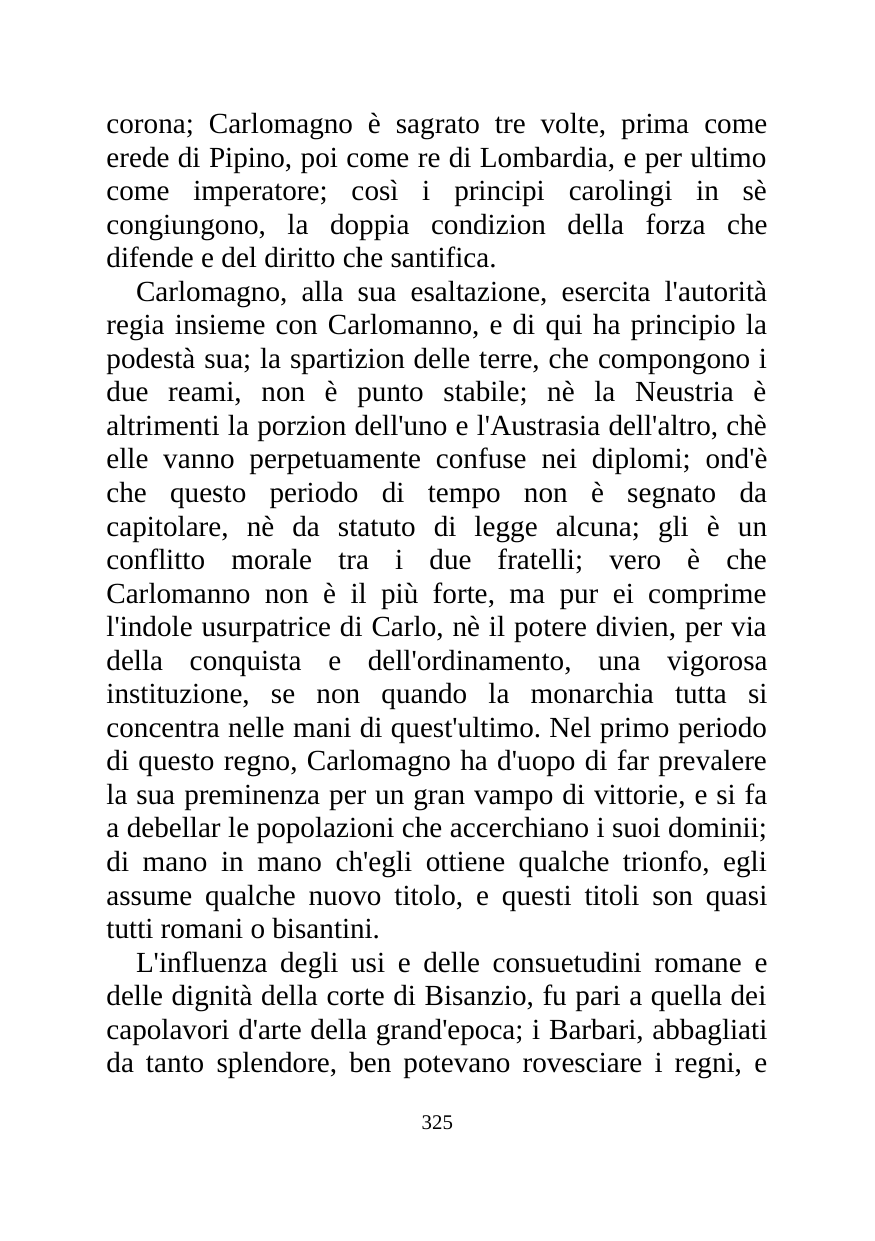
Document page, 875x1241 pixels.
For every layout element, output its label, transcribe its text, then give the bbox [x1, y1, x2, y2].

text L'influenza degli usi e delle consuetudini romane e delle dignità della corte di Bisanzio, fu pari a quella dei capolavori d'arte della grand'epoca; i Barbari, abbagliati da tanto splendore, ben potevano rovesciare i regni, e [106, 945, 768, 1079]
text Carlomagno, alla sua esaltazione, esercita l'autorità regia insieme con Carlomanno, e di qui ha principio la podestà sua; la spartizion delle terre, che compongono i due reami, non è punto stabile; nè la Neustria è altrimenti la porzion dell'uno e l'Austrasia dell'altro, chè elle vanno perpetuamente confuse nei diplomi; ond'è che questo periodo di tempo non è segnato da capitolare, nè da statuto di legge alcuna; gli è un conflitto morale tra i due fratelli; vero è che Carlomanno non è il più forte, ma pur ei comprime l'indole usurpatrice di Carlo, nè il potere divien, per via della conquista e dell'ordinamento, una vigorosa instituzione, se non quando la monarchia tutta si concentra nelle mani di quest'ultimo. Nel primo periodo di questo regno, Carlomagno ha d'uopo di far prevalere la sua preminenza per un gran vampo di vittorie, e si fa a debellar le popolazioni che accerchiano i suoi dominii; di mano in mano ch'egli ottiene qualche trionfo, egli assume qualche nuovo titolo, e questi titoli son quasi tutti romani o bisantini. [106, 274, 768, 945]
text corona; Carlomagno è sagrato tre volte, prima come erede di Pipino, poi come re di Lombardia, e per ultimo come imperatore; così i principi carolingi in sè congiungono, la doppia condizion della forza che difende e del diritto che santifica. [106, 106, 768, 274]
